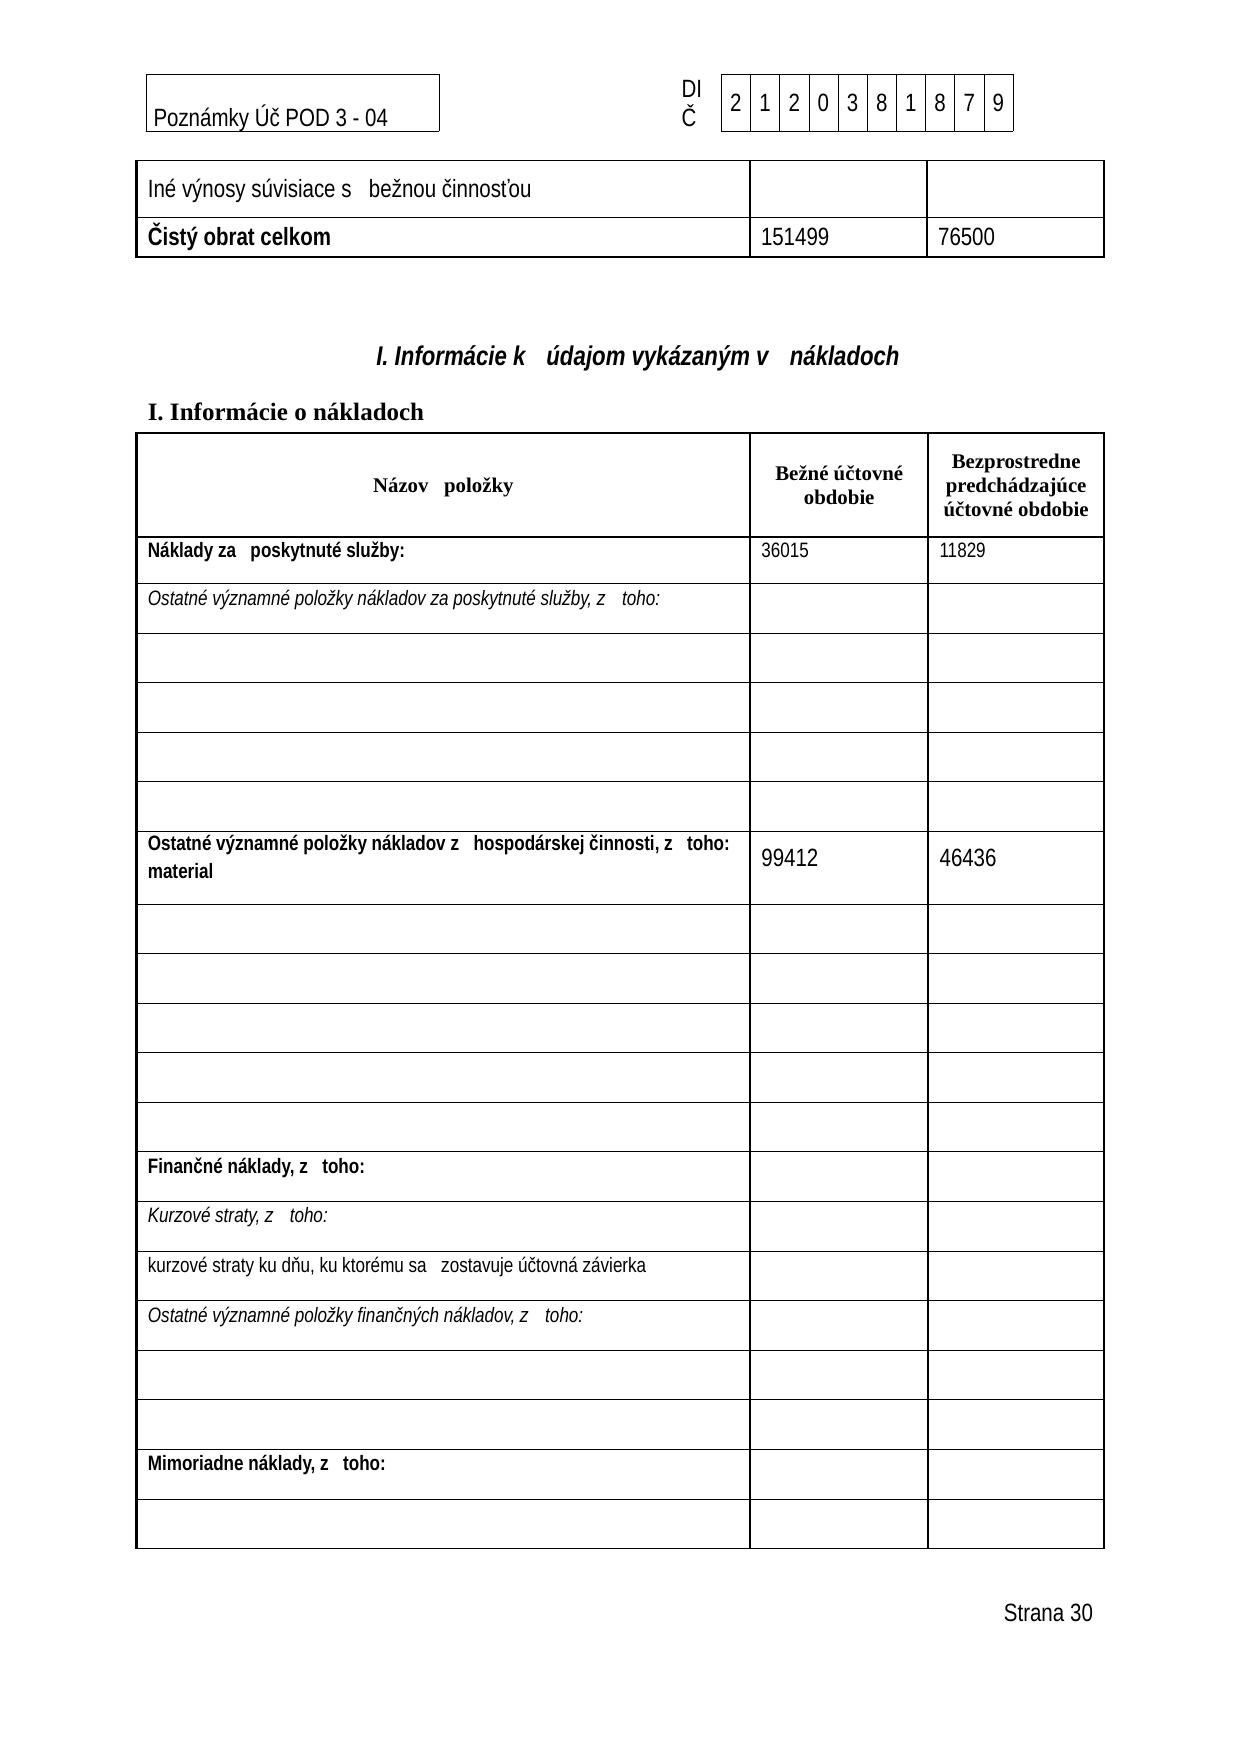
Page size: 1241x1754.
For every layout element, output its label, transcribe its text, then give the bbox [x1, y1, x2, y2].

table_cell [929, 782, 1103, 831]
table_cell [138, 1500, 749, 1548]
table_cell [751, 683, 927, 732]
table_cell [751, 161, 926, 217]
table_cell [751, 782, 927, 831]
table_cell [751, 1252, 927, 1300]
table_cell [929, 634, 1103, 682]
table_header Názov položky [138, 434, 749, 536]
table_cell 36015 [751, 538, 927, 583]
table_cell [929, 1450, 1103, 1498]
table_header Bežné účtovné obdobie [751, 434, 927, 536]
table_cell [751, 905, 927, 953]
table_cell [751, 1351, 927, 1399]
table_cell [751, 1450, 927, 1498]
table_cell [929, 954, 1103, 1003]
table_cell [751, 1053, 927, 1102]
table_cell Čistý obrat celkom [138, 218, 749, 256]
table_cell [929, 1301, 1103, 1350]
table_cell [751, 1004, 927, 1052]
table_cell [929, 1500, 1103, 1548]
table_cell [138, 1053, 749, 1102]
table_cell [751, 954, 927, 1003]
table_cell [138, 683, 749, 732]
table_cell [929, 1103, 1103, 1151]
table_cell [751, 1500, 927, 1548]
table_cell [751, 1152, 927, 1201]
table_cell [751, 1301, 927, 1350]
table_cell [929, 584, 1103, 633]
table_cell Náklady za poskytnuté služby: [138, 538, 749, 583]
table_cell 76500 [928, 218, 1103, 256]
text I. Informácie k údajom vykázaným v nákladoch [185, 340, 1093, 371]
table_cell [138, 634, 749, 682]
table_cell Iné výnosy súvisiace s bežnou činnosťou [138, 161, 749, 217]
table_cell [929, 1053, 1103, 1102]
table_cell [929, 1400, 1103, 1449]
table_cell Ostatné významné položky finančných nákladov, z toho: [138, 1301, 749, 1350]
table_cell [138, 1400, 749, 1449]
table_cell [138, 782, 749, 831]
table_cell [929, 1004, 1103, 1052]
table_cell [928, 161, 1103, 217]
table_cell Ostatné významné položky nákladov za poskytnuté služby, z toho: [138, 584, 749, 633]
table_cell [138, 1004, 749, 1052]
table_cell [929, 905, 1103, 953]
table_cell [929, 1202, 1103, 1251]
table_cell 151499 [751, 218, 926, 256]
table_cell [929, 733, 1103, 781]
table_cell 11829 [929, 538, 1103, 583]
table_cell [138, 1351, 749, 1399]
table_cell [751, 634, 927, 682]
table_cell [138, 1103, 749, 1151]
table_cell Kurzové straty, z toho: [138, 1202, 749, 1251]
table_cell [929, 683, 1103, 732]
table_cell [929, 1152, 1103, 1201]
table_cell [751, 584, 927, 633]
table_cell Mimoriadne náklady, z toho: [138, 1450, 749, 1498]
table_cell [138, 954, 749, 1003]
table_cell [751, 1103, 927, 1151]
table_cell [751, 733, 927, 781]
table_cell kurzové straty ku dňu, ku ktorému sa zostavuje účtovná závierka [138, 1252, 749, 1300]
table_header Bezprostredne predchádzajúce účtovné obdobie [929, 434, 1103, 536]
table_cell Ostatné významné položky nákladov z hospodárskej činnosti, z toho: material [138, 832, 749, 903]
text I. Informácie o nákladoch [148, 397, 1093, 425]
table_cell Finančné náklady, z toho: [138, 1152, 749, 1201]
table_cell [929, 1252, 1103, 1300]
table_cell [751, 1202, 927, 1251]
table_cell [138, 905, 749, 953]
table_cell [751, 1400, 927, 1449]
table_cell [929, 1351, 1103, 1399]
table_cell 46436 [929, 832, 1103, 903]
table_cell 99412 [751, 832, 927, 903]
table_cell [138, 733, 749, 781]
